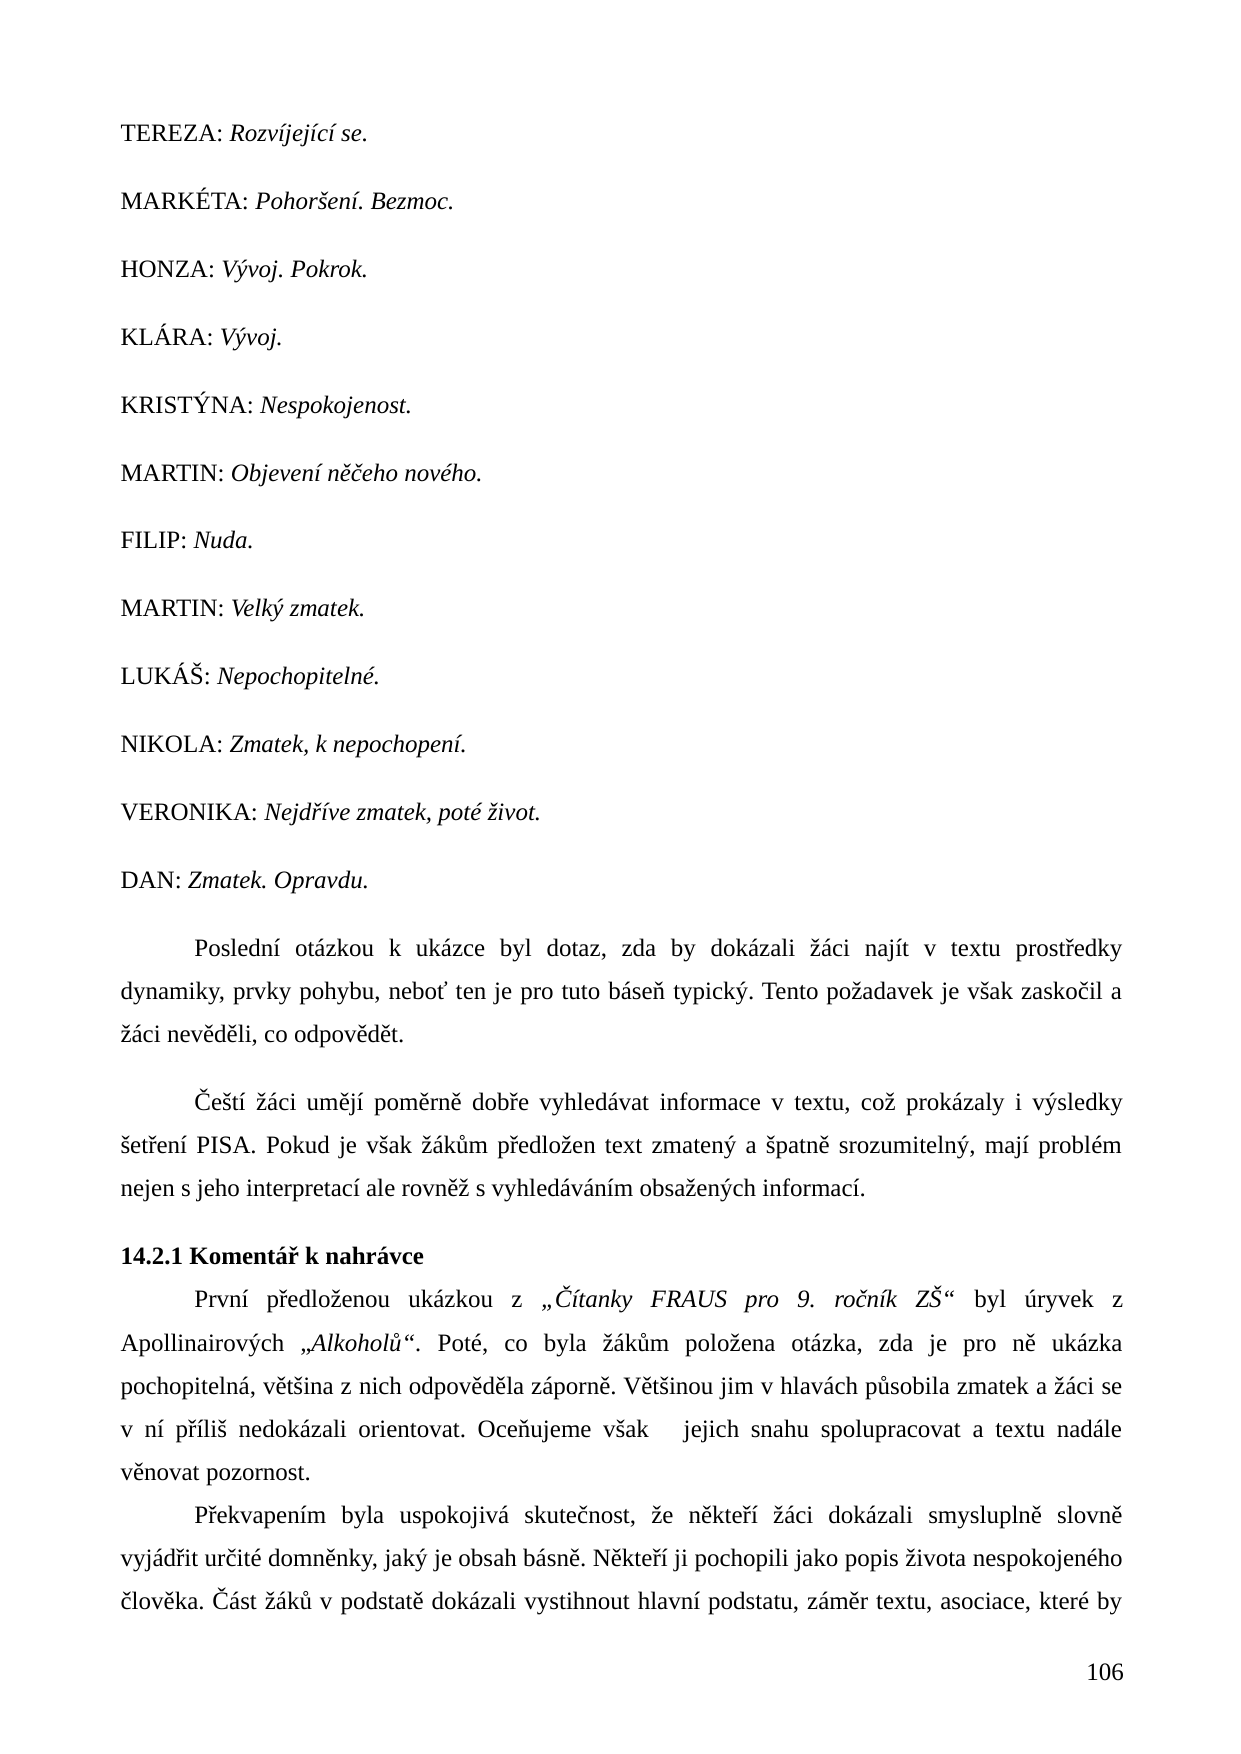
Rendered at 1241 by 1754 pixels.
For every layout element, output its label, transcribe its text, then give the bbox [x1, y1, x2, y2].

subtitle 14.2.1 Komentář k nahrávce [120, 1241, 1123, 1270]
text NIKOLA: Zmatek, k nepochopení. [120, 729, 1123, 758]
text MARTIN: Velký zmatek. [120, 593, 1123, 622]
text Poslední otázkou k ukázce byl dotaz, zda by dokázali žáci najít v textu prostředky dynamiky, prvky pohybu, neboť ten je pro tuto báseň typický. Tento požadavek je však zaskočil a žáci nevěděli, co odpovědět. [120, 933, 1123, 1048]
text KLÁRA: Vývoj. [120, 322, 1123, 351]
text MARKÉTA: Pohoršení. Bezmoc. [120, 186, 1123, 215]
text MARTIN: Objevení něčeho nového. [120, 458, 1123, 486]
text FILIP: Nuda. [120, 526, 1123, 554]
text První předloženou ukázkou z „Čítanky FRAUS pro 9. ročník ZŠ“ byl úryvek z Apollinairových „Alkoholů“. Poté, co byla žákům položena otázka, zda je pro ně ukázka pochopitelná, většina z nich odpověděla záporně. Většinou jim v hlavách působila zmatek a žáci se v ní příliš nedokázali orientovat. Oceňujeme však jejich snahu spolupracovat a textu nadále věnovat pozornost. [120, 1284, 1123, 1486]
text Čeští žáci umějí poměrně dobře vyhledávat informace v textu, což prokázaly i výsledky šetření PISA. Pokud je však žákům předložen text zmatený a špatně srozumitelný, mají problém nejen s jeho interpretací ale rovněž s vyhledáváním obsažených informací. [120, 1087, 1123, 1202]
text KRISTÝNA: Nespokojenost. [120, 390, 1123, 418]
text Překvapením byla uspokojivá skutečnost, že někteří žáci dokázali smysluplně slovně vyjádřit určité domněnky, jaký je obsah básně. Někteří ji pochopili jako popis života nespokojeného člověka. Část žáků v podstatě dokázali vystihnout hlavní podstatu, záměr textu, asociace, které by [120, 1500, 1123, 1615]
text VERONIKA: Nejdříve zmatek, poté život. [120, 797, 1123, 826]
text HONZA: Vývoj. Pokrok. [120, 254, 1123, 283]
text DAN: Zmatek. Opravdu. [120, 865, 1123, 894]
text TEREZA: Rozvíjející se. [120, 118, 1123, 147]
text LUKÁŠ: Nepochopitelné. [120, 661, 1123, 690]
